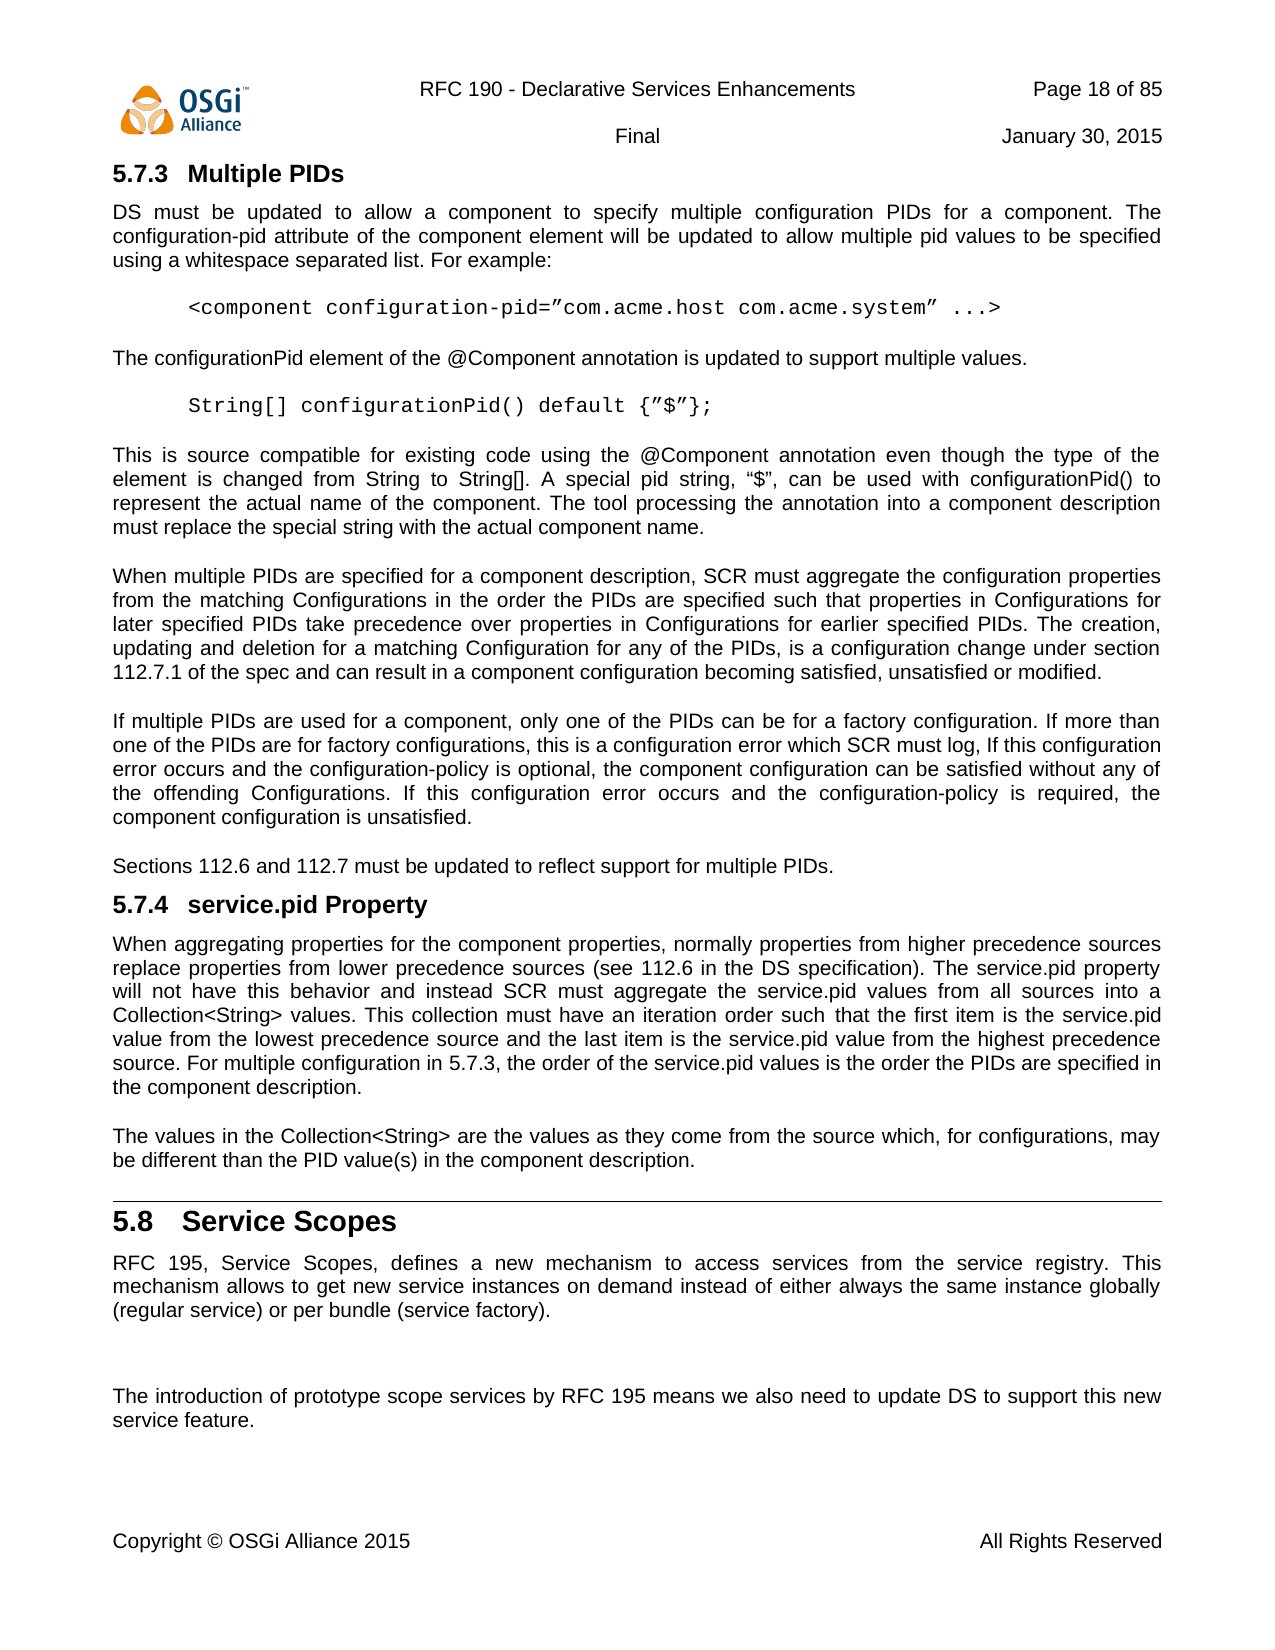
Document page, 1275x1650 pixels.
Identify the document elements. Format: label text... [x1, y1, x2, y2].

text This is source compatible for existing code using the @Component annotation even though the type of the element is changed from String to String[]. A special pid string, “$”, can be used with configurationPid() to represent the actual name of the component. The tool processing the annotation into a component description must replace the special string with the actual component name. [112, 443, 1162, 539]
text When multiple PIDs are specified for a component description, SCR must aggregate the configuration properties from the matching Configurations in the order the PIDs are specified such that properties in Configurations for later specified PIDs take precedence over properties in Configurations for earlier specified PIDs. The creation, updating and deletion for a matching Configuration for any of the PIDs, is a configuration change under section 112.7.1 of the spec and can result in a component configuration becoming satisfied, unsatisfied or modified. [112, 564, 1162, 684]
subtitle service.pid Property [112, 890, 1162, 919]
picture [113, 78, 257, 142]
text DS must be updated to allow a component to specify multiple configuration PIDs for a component. The configuration-pid attribute of the component element will be updated to allow multiple pid values to be specified using a whitespace separated list. For example: [112, 200, 1162, 272]
text <component configuration-pid=”com.acme.host com.acme.system” ...> [188, 297, 1162, 321]
subtitle Multiple PIDs [112, 159, 1162, 188]
text If multiple PIDs are used for a component, only one of the PIDs can be for a factory configuration. If more than one of the PIDs are for factory configurations, this is a configuration error which SCR must log, If this configuration error occurs and the configuration-policy is optional, the component configuration can be satisfied without any of the offending Configurations. If this configuration error occurs and the configuration-policy is required, the component configuration is unsatisfied. [112, 709, 1162, 829]
text The introduction of prototype scope services by RFC 195 means we also need to update DS to support this new service feature. [112, 1384, 1162, 1432]
text When aggregating properties for the component properties, normally properties from higher precedence sources replace properties from lower precedence sources (see 112.6 in the DS specification). The service.pid property will not have this behavior and instead SCR must aggregate the service.pid values from all sources into a Collection<String> values. This collection must have an iteration order such that the first item is the service.pid value from the lowest precedence source and the last item is the service.pid value from the highest precedence source. For multiple configuration in 5.7.3, the order of the service.pid values is the order the PIDs are specified in the component description. [112, 931, 1162, 1099]
text String[] configurationPid() default {”$”}; [188, 395, 1162, 418]
text Sections 112.6 and 112.7 must be updated to reflect support for multiple PIDs. [112, 854, 1162, 878]
text The configurationPid element of the @Component annotation is updated to support multiple values. [112, 346, 1162, 370]
subtitle Service Scopes [112, 1202, 1162, 1238]
text RFC 195, Service Scopes, defines a new mechanism to access services from the service registry. This mechanism allows to get new service instances on demand instead of either always the same instance globally (regular service) or per bundle (service factory). [112, 1250, 1162, 1322]
text The values in the Collection<String> are the values as they come from the source which, for configurations, may be different than the PID value(s) in the component description. [112, 1124, 1162, 1172]
